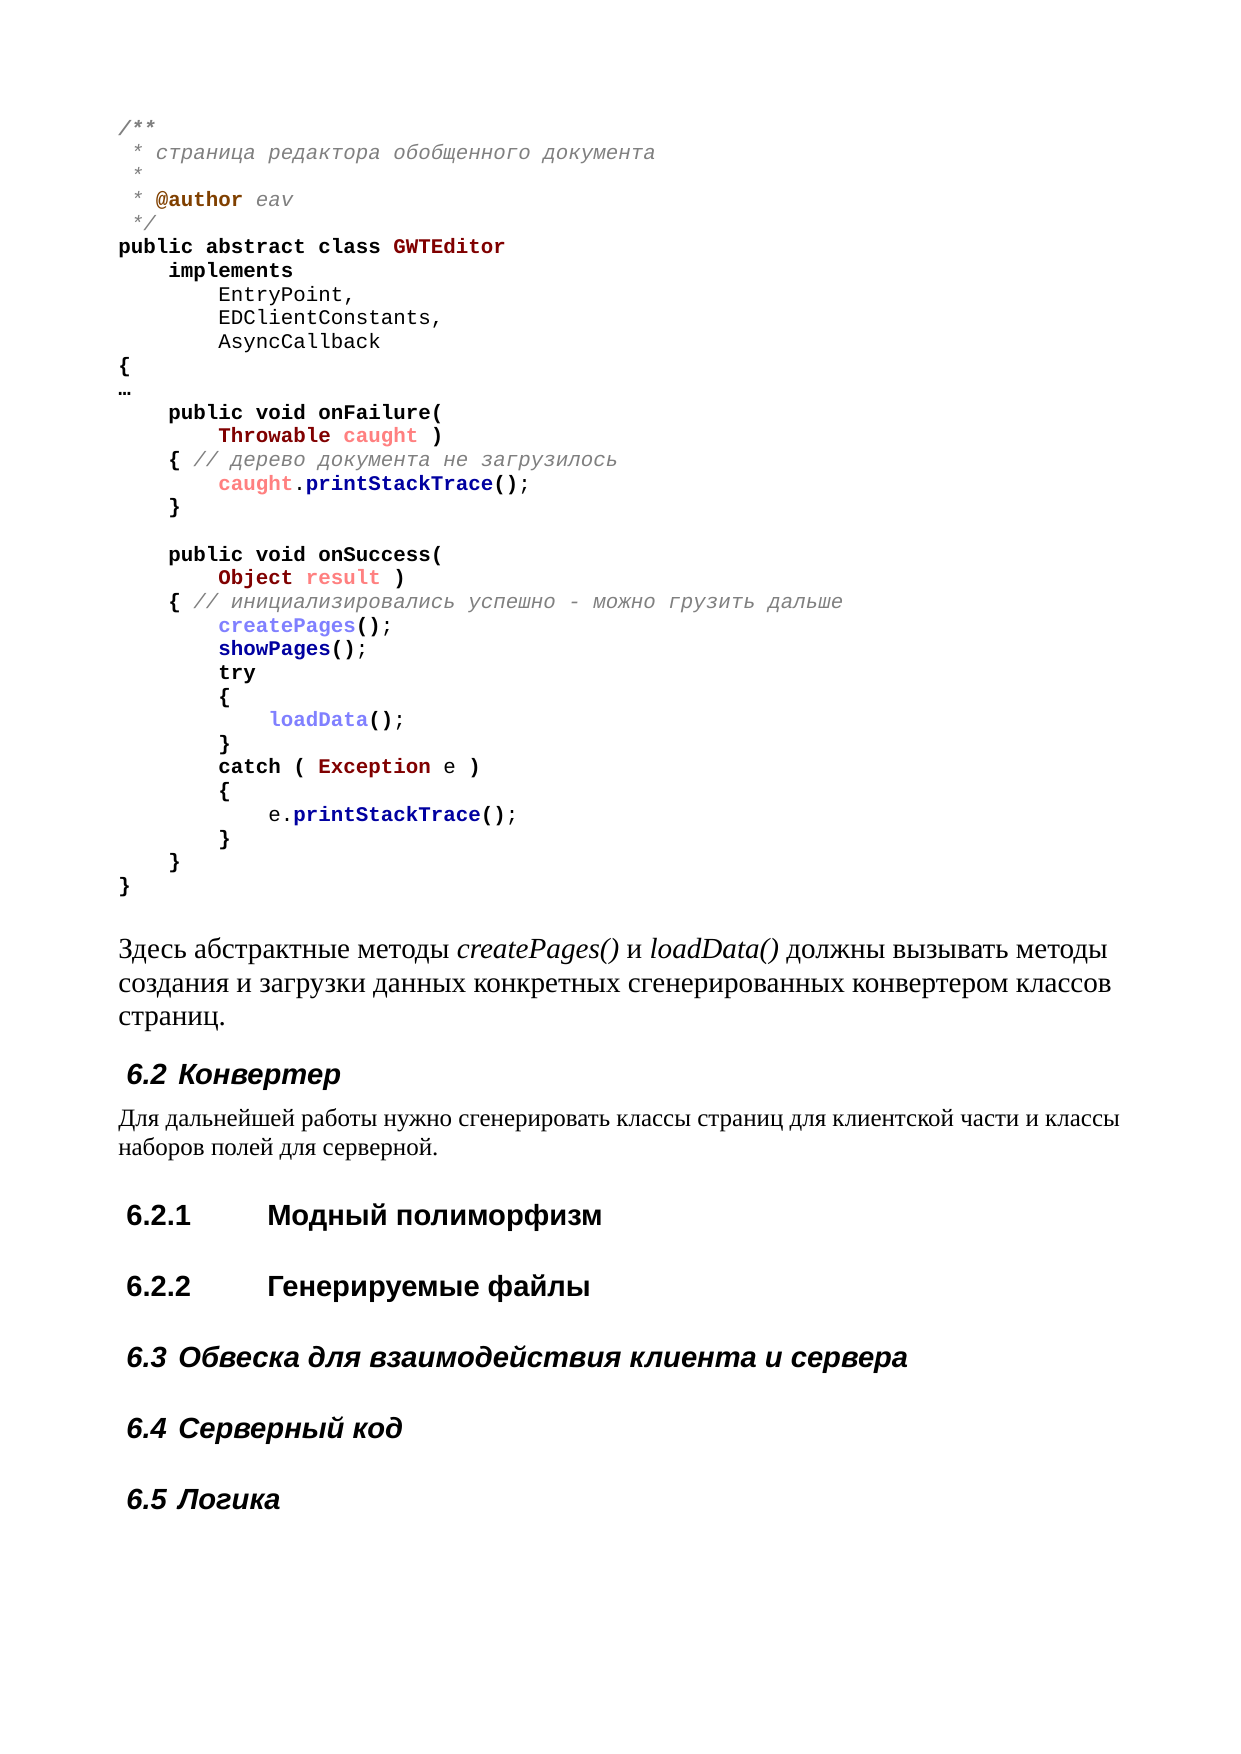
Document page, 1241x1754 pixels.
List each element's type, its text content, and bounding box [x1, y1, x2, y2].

text * [118, 165, 1122, 189]
text implements [118, 260, 1122, 284]
text } [118, 496, 1122, 520]
text { [118, 354, 1122, 378]
subtitle Серверный код [118, 1411, 1122, 1445]
text Здесь абстрактные методы createPages() и loadData() должны вызывать методы создания и загрузки данных конкретных сгенерированных конвертером классов страниц. [118, 931, 1122, 1032]
text … [118, 378, 1122, 402]
text caught.printStackTrace(); [118, 473, 1122, 496]
text Object result ) [118, 567, 1122, 591]
text public void onFailure( [118, 402, 1122, 426]
text { // дерево документа не загрузилось [118, 449, 1122, 473]
text EDClientConstants, [118, 307, 1122, 331]
text public abstract class GWTEditor [118, 236, 1122, 260]
text * страница редактора обобщенного документа [118, 142, 1122, 165]
text } [118, 875, 1122, 898]
text Для дальнейшей работы нужно сгенерировать классы страниц для клиентской части и классы наборов полей для серверной. [118, 1103, 1122, 1161]
text } [118, 827, 1122, 851]
text EntryPoint, [118, 284, 1122, 307]
subtitle Логика [118, 1482, 1122, 1516]
subtitle Обвеска для взаимодействия клиента и сервера [118, 1340, 1122, 1374]
text loadData(); [118, 709, 1122, 733]
text e.printStackTrace(); [118, 804, 1122, 827]
text showPages(); [118, 638, 1122, 662]
text * @author eav [118, 189, 1122, 213]
text } [118, 851, 1122, 875]
text { // инициализировались успешно - можно грузить дальше [118, 591, 1122, 615]
text { [118, 780, 1122, 804]
text try [118, 662, 1122, 686]
text createPages(); [118, 615, 1122, 638]
text */ [118, 213, 1122, 236]
subtitle Генерируемые файлы [118, 1269, 1122, 1303]
text AsyncCallback [118, 331, 1122, 354]
text catch ( Exception e ) [118, 757, 1122, 780]
subtitle Модный полиморфизм [118, 1198, 1122, 1232]
text { [118, 686, 1122, 709]
text public void onSuccess( [118, 544, 1122, 567]
text } [118, 733, 1122, 757]
text Throwable caught ) [118, 426, 1122, 449]
subtitle Конвертер [118, 1057, 1122, 1091]
text /** [118, 118, 1122, 142]
